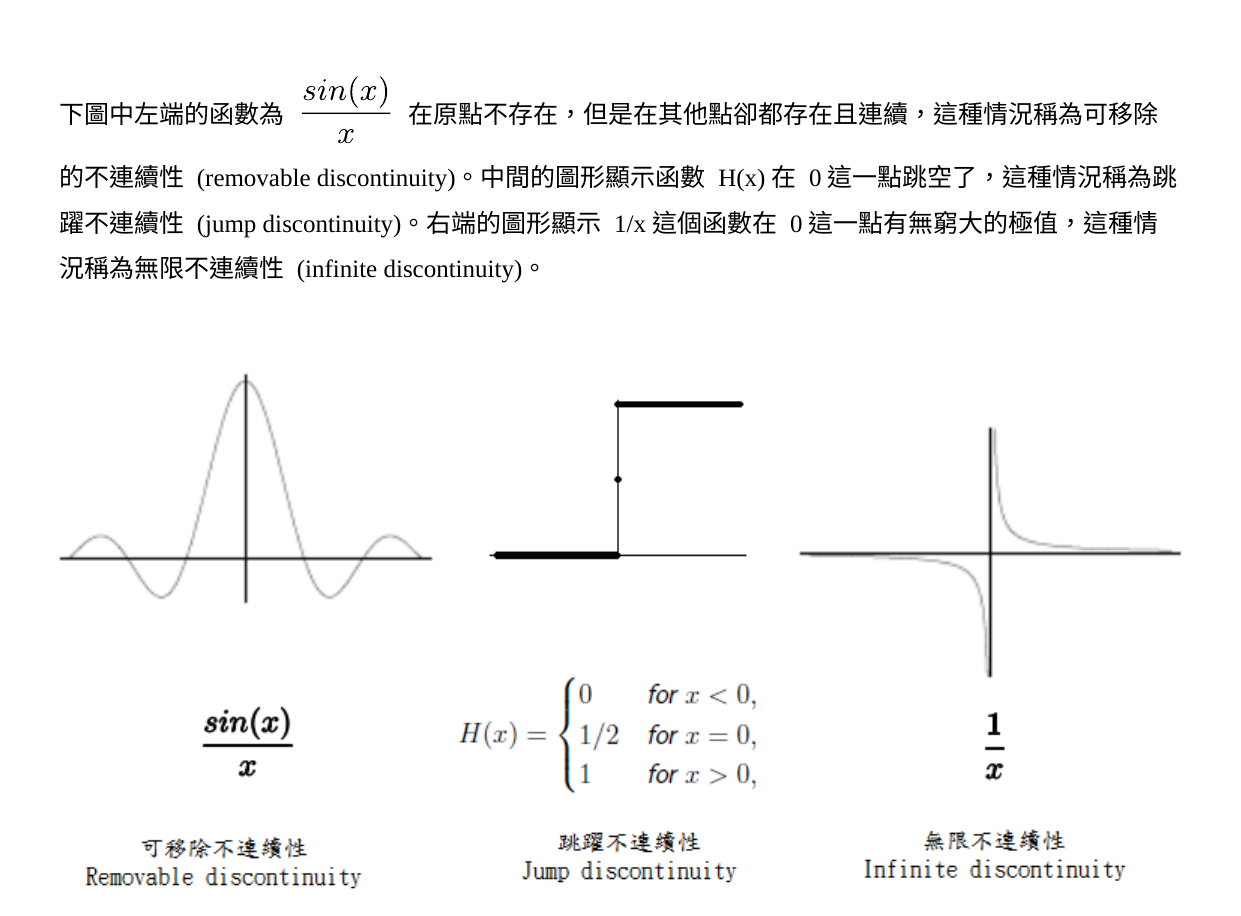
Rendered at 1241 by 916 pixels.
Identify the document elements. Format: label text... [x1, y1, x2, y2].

text 下圖中左端的函數為 在原點不存在，但是在其他點卻都存在且連續，這種情況稱為可移除的不連續性 (removable discontinuity)。中間的圖形顯示函數 H(x) 在 0 這一點跳空了，這種情況稱為跳躍不連續性 (jump discontinuity)。右端的圖形顯示 1/x 這個函數在 0 這一點有無窮大的極值，這種情況稱為無限不連續性 (infinite discontinuity)。 [59, 71, 1181, 284]
picture [59, 365, 1182, 899]
